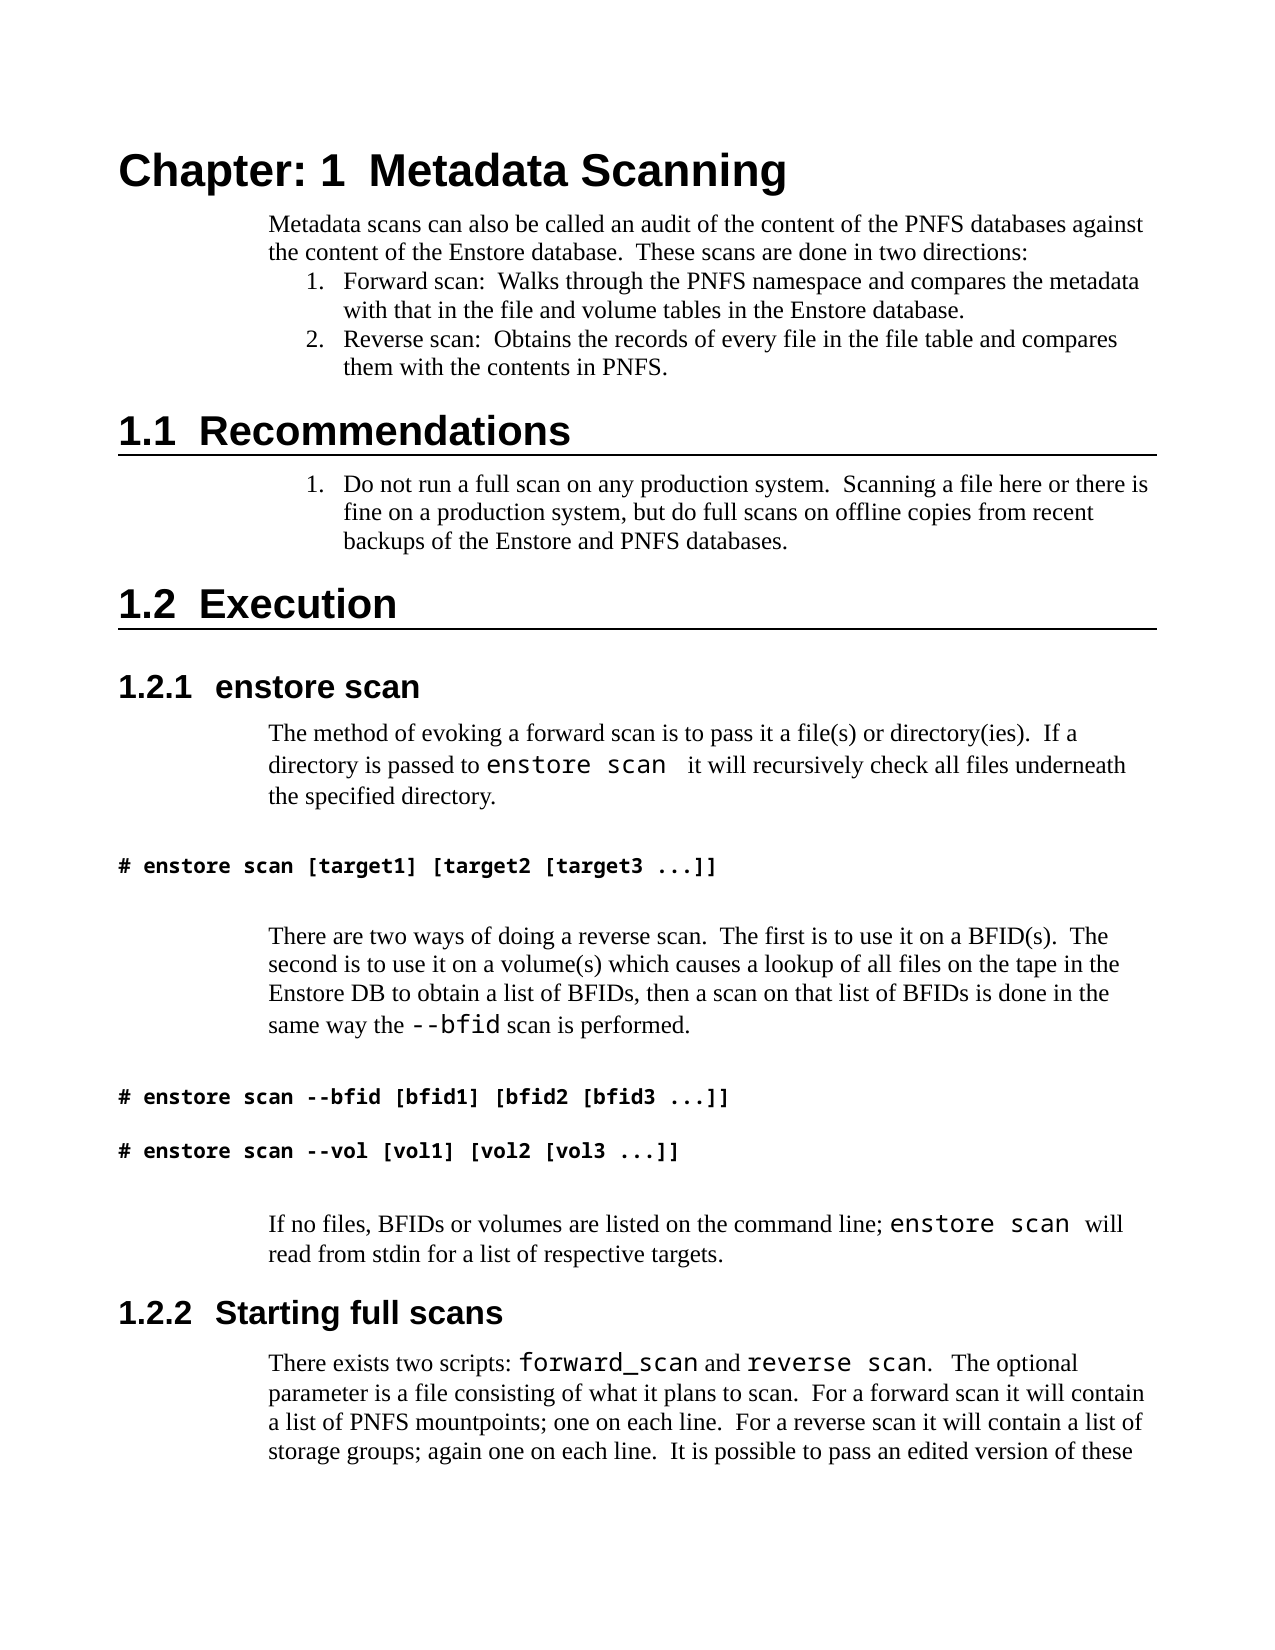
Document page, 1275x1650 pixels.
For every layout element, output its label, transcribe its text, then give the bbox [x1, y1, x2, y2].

list Do not run a full scan on any production system. Scanning a file here or there is fine on a production system, but do full scans on offline copies from recent backups of the Enstore and PNFS databases. [306, 469, 1157, 555]
text # enstore scan --vol [vol1] [vol2 [vol3 ...]] [118, 1136, 1157, 1164]
subtitle enstore scan [118, 667, 1157, 706]
text # enstore scan [target1] [target2 [target3 ...]] [118, 851, 1157, 879]
subtitle Execution [118, 580, 1157, 628]
text There exists two scripts: forward_scan and reverse scan. The optional parameter is a file consisting of what it plans to scan. For a forward scan it will contain a list of PNFS mountpoints; one on each line. For a reverse scan it will contain a list of storage groups; again one on each line. It is possible to pass an edited version of these [268, 1344, 1157, 1464]
text If no files, BFIDs or volumes are listed on the command line; enstore scan will read from stdin for a list of respective targets. [268, 1206, 1157, 1268]
list Forward scan: Walks through the PNFS namespace and compares the metadata with that in the file and volume tables in the Enstore database. [306, 266, 1157, 324]
subtitle Starting full scans [118, 1293, 1157, 1332]
subtitle Recommendations [118, 406, 1157, 454]
text Metadata scans can also be called an audit of the content of the PNFS databases against the content of the Enstore database. These scans are done in two directions: [268, 209, 1157, 266]
text There are two ways of doing a reverse scan. The first is to use it on a BFID(s). The second is to use it on a volume(s) which causes a lookup of all files on the tape in the Enstore DB to obtain a list of BFIDs, then a scan on that list of BFIDs is done in the same way the --bfid scan is performed. [268, 921, 1157, 1041]
subtitle Metadata Scanning [118, 143, 1157, 196]
text # enstore scan --bfid [bfid1] [bfid2 [bfid3 ...]] [118, 1082, 1157, 1111]
text The method of evoking a forward scan is to pass it a file(s) or directory(ies). If a directory is passed to enstore scan it will recursively check all files underneath the specified directory. [268, 718, 1157, 810]
list Reverse scan: Obtains the records of every file in the file table and compares them with the contents in PNFS. [306, 324, 1157, 381]
